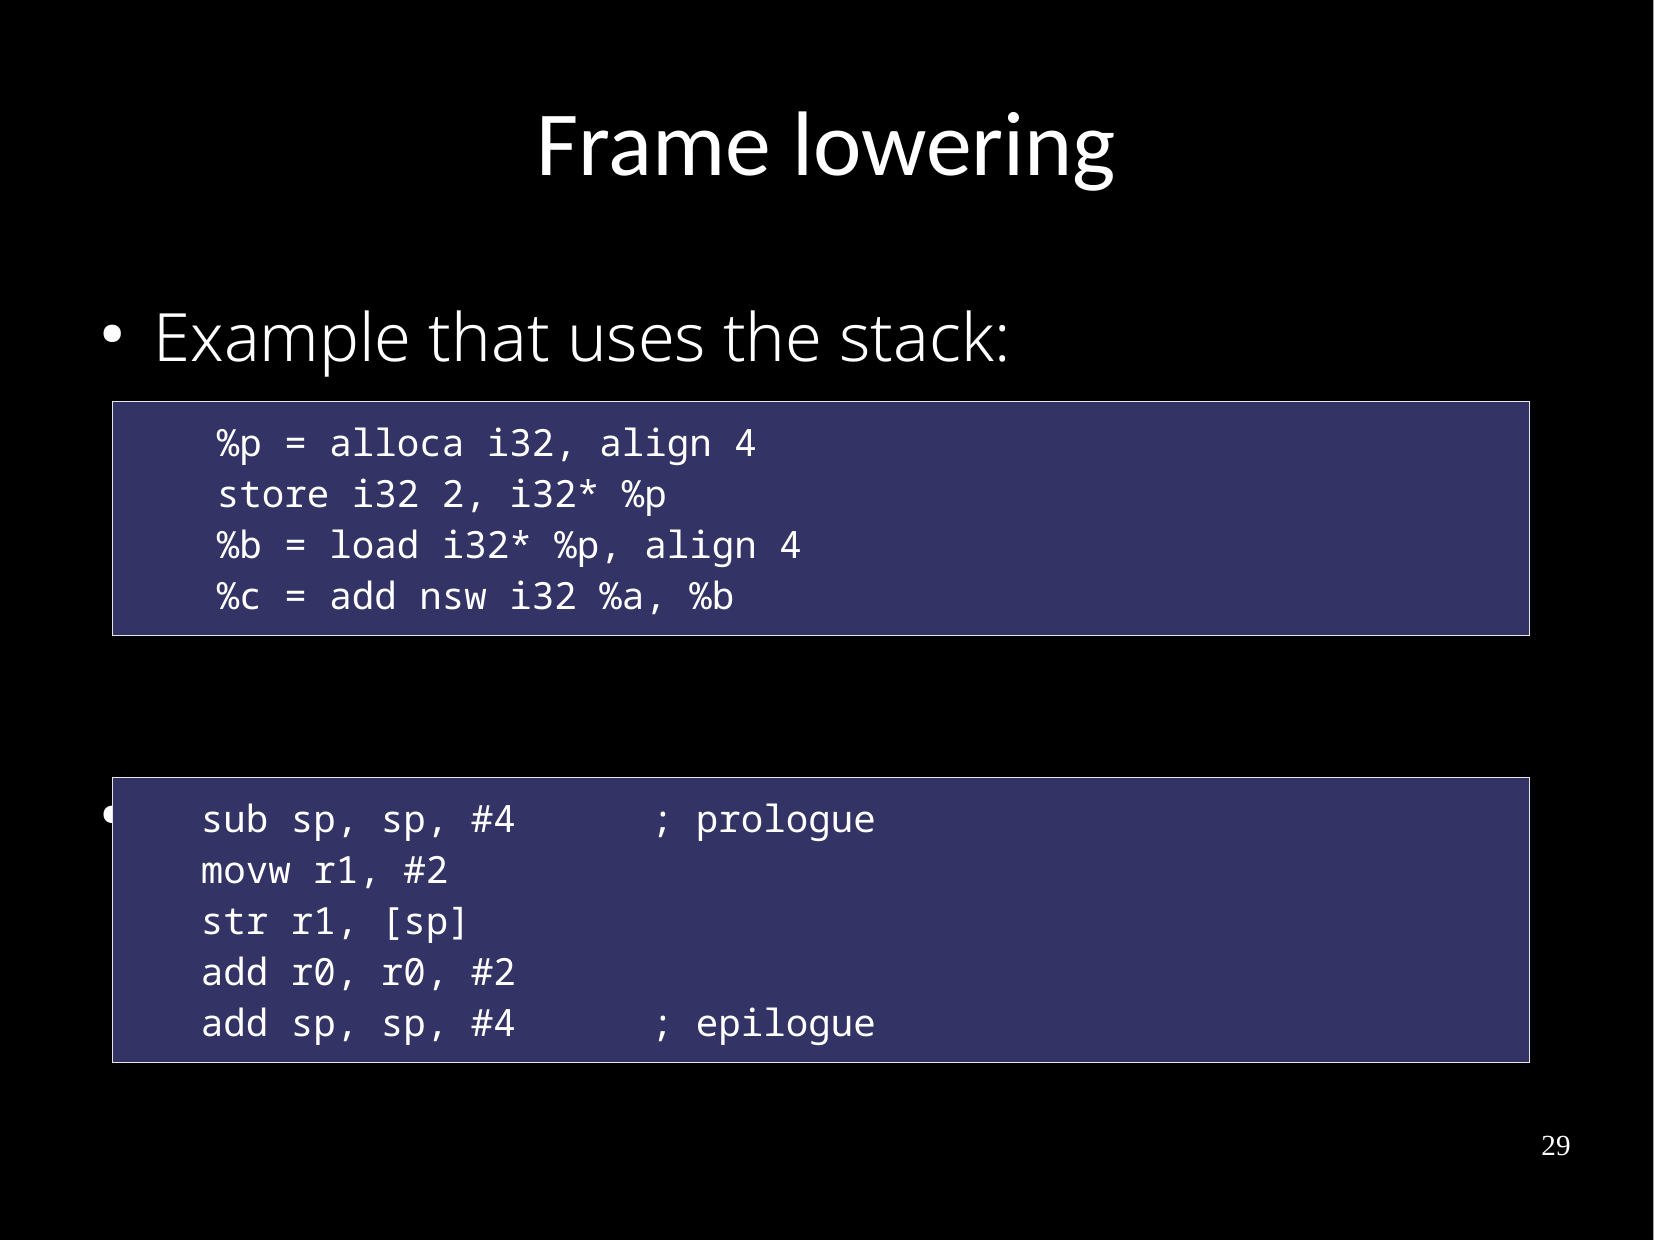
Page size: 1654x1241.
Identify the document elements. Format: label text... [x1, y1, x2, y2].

text_box sub sp, sp, #4 ; prologue movw r1, #2 str r1, [sp] add r0, r0, #2 add sp, sp, #4 ; epilogue [112, 777, 1530, 1026]
list Example that uses the stack: Output when compiled with -O2: [82, 290, 1571, 1010]
text_box %p = alloca i32, align 4 store i32 2, i32* %p %b = load i32* %p, align 4 %c = add nsw i32 %a, %b [112, 401, 1530, 615]
title Frame lowering [82, 49, 1571, 257]
